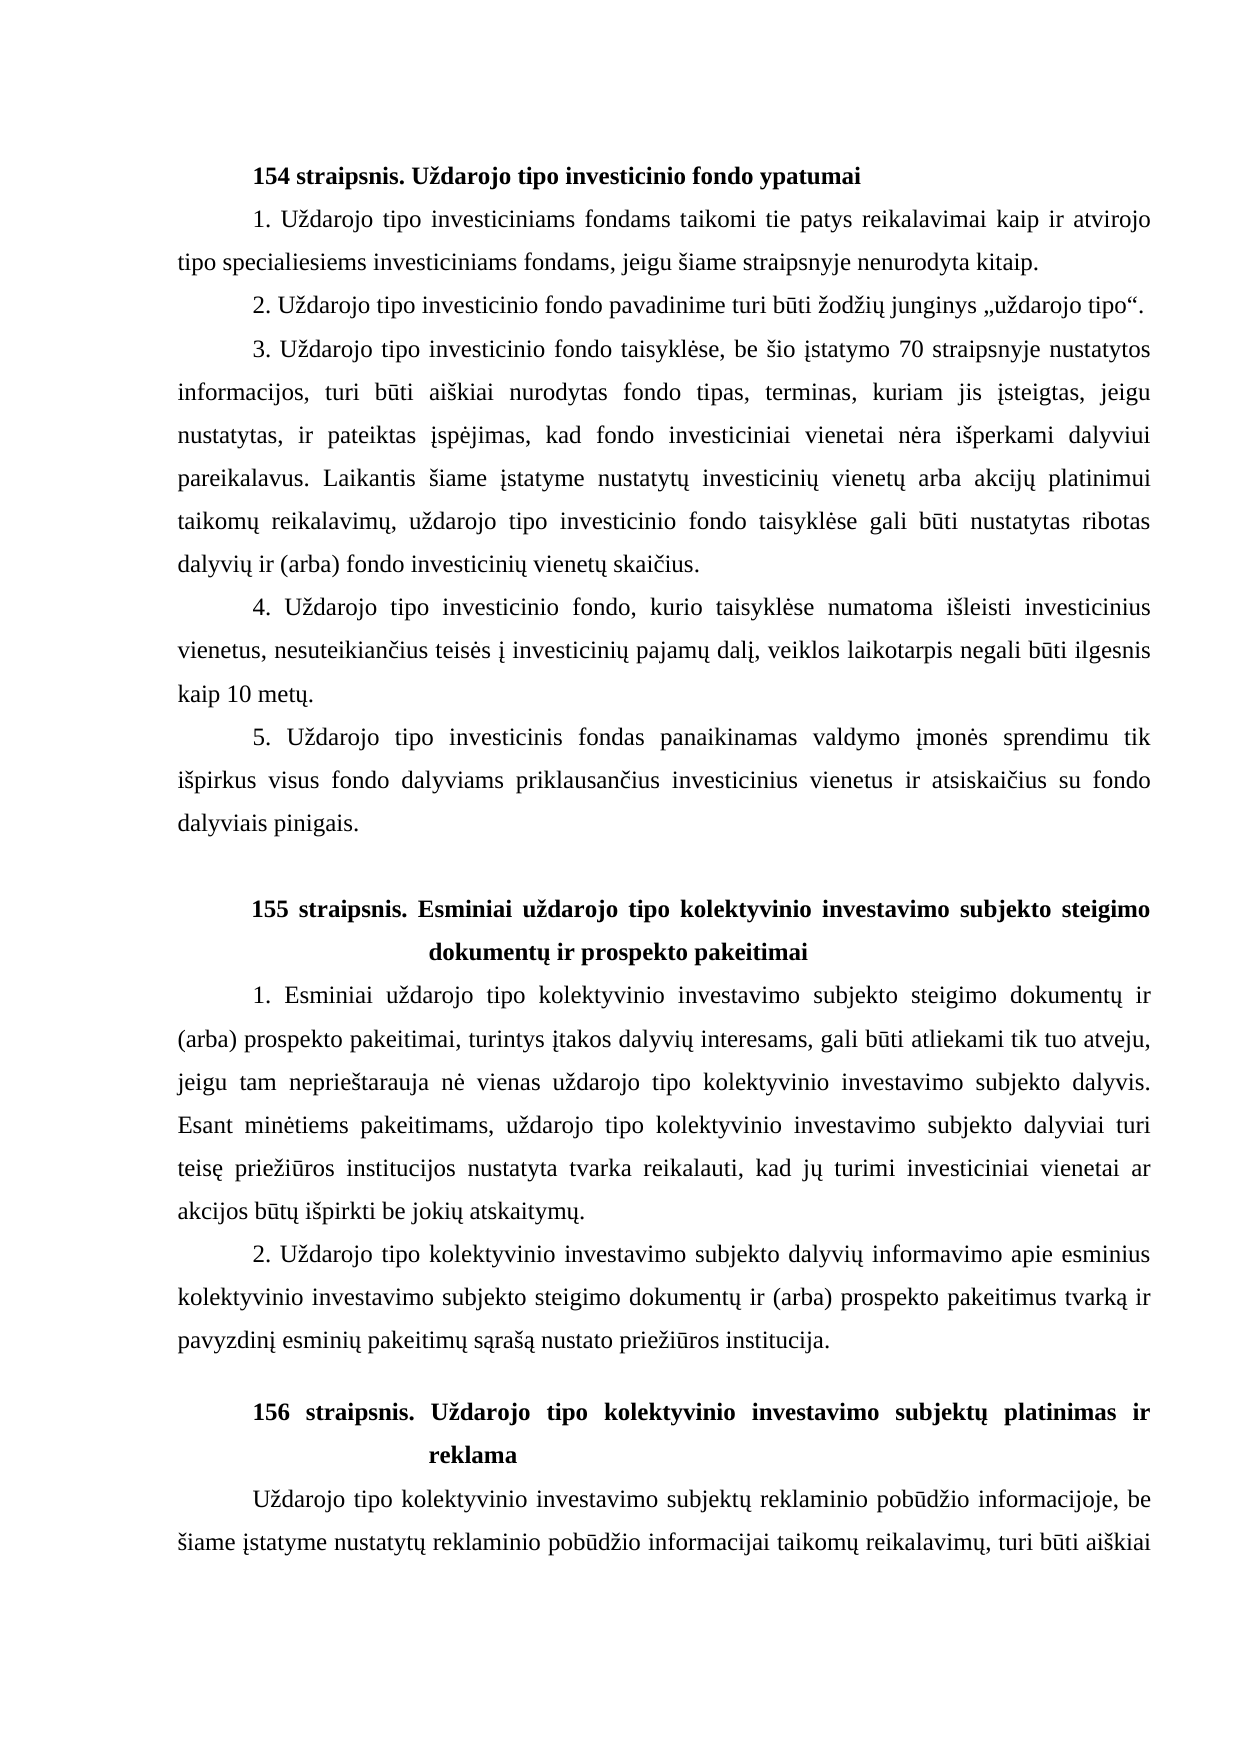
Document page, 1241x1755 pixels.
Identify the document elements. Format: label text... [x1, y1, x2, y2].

text 5. Uždarojo tipo investicinis fondas panaikinamas valdymo įmonės sprendimu tik išpirkus visus fondo dalyviams priklausančius investicinius vienetus ir atsiskaičius su fondo dalyviais pinigais. [177, 722, 1152, 837]
text Uždarojo tipo kolektyvinio investavimo subjektų reklaminio pobūdžio informacijoje, be šiame įstatyme nustatytų reklaminio pobūdžio informacijai taikomų reikalavimų, turi būti aiškiai [177, 1484, 1152, 1556]
text 3. Uždarojo tipo investicinio fondo taisyklėse, be šio įstatymo 70 straipsnyje nustatytos informacijos, turi būti aiškiai nurodytas fondo tipas, terminas, kuriam jis įsteigtas, jeigu nustatytas, ir pateiktas įspėjimas, kad fondo investiciniai vienetai nėra išperkami dalyviui pareikalavus. Laikantis šiame įstatyme nustatytų investicinių vienetų arba akcijų platinimui taikomų reikalavimų, uždarojo tipo investicinio fondo taisyklėse gali būti nustatytas ribotas dalyvių ir (arba) fondo investicinių vienetų skaičius. [177, 334, 1152, 578]
text 155 straipsnis. Esminiai uždarojo tipo kolektyvinio investavimo subjekto steigimo dokumentų ir prospekto pakeitimai [251, 894, 1152, 966]
text 156 straipsnis. Uždarojo tipo kolektyvinio investavimo subjektų platinimas ir reklama [252, 1397, 1152, 1469]
text 2. Uždarojo tipo investicinio fondo pavadinime turi būti žodžių junginys „uždarojo tipo“. [177, 291, 1152, 319]
text 154 straipsnis. Uždarojo tipo investicinio fondo ypatumai [252, 161, 1152, 190]
text 1. Esminiai uždarojo tipo kolektyvinio investavimo subjekto steigimo dokumentų ir (arba) prospekto pakeitimai, turintys įtakos dalyvių interesams, gali būti atliekami tik tuo atveju, jeigu tam neprieštarauja nė vienas uždarojo tipo kolektyvinio investavimo subjekto dalyvis. Esant minėtiems pakeitimams, uždarojo tipo kolektyvinio investavimo subjekto dalyviai turi teisę priežiūros institucijos nustatyta tvarka reikalauti, kad jų turimi investiciniai vienetai ar akcijos būtų išpirkti be jokių atskaitymų. [177, 981, 1152, 1225]
text 2. Uždarojo tipo kolektyvinio investavimo subjekto dalyvių informavimo apie esminius kolektyvinio investavimo subjekto steigimo dokumentų ir (arba) prospekto pakeitimus tvarką ir pavyzdinį esminių pakeitimų sąrašą nustato priežiūros institucija. [177, 1239, 1152, 1354]
text 4. Uždarojo tipo investicinio fondo, kurio taisyklėse numatoma išleisti investicinius vienetus, nesuteikiančius teisės į investicinių pajamų dalį, veiklos laikotarpis negali būti ilgesnis kaip 10 metų. [177, 592, 1152, 707]
text 1. Uždarojo tipo investiciniams fondams taikomi tie patys reikalavimai kaip ir atvirojo tipo specialiesiems investiciniams fondams, jeigu šiame straipsnyje nenurodyta kitaip. [177, 204, 1152, 276]
